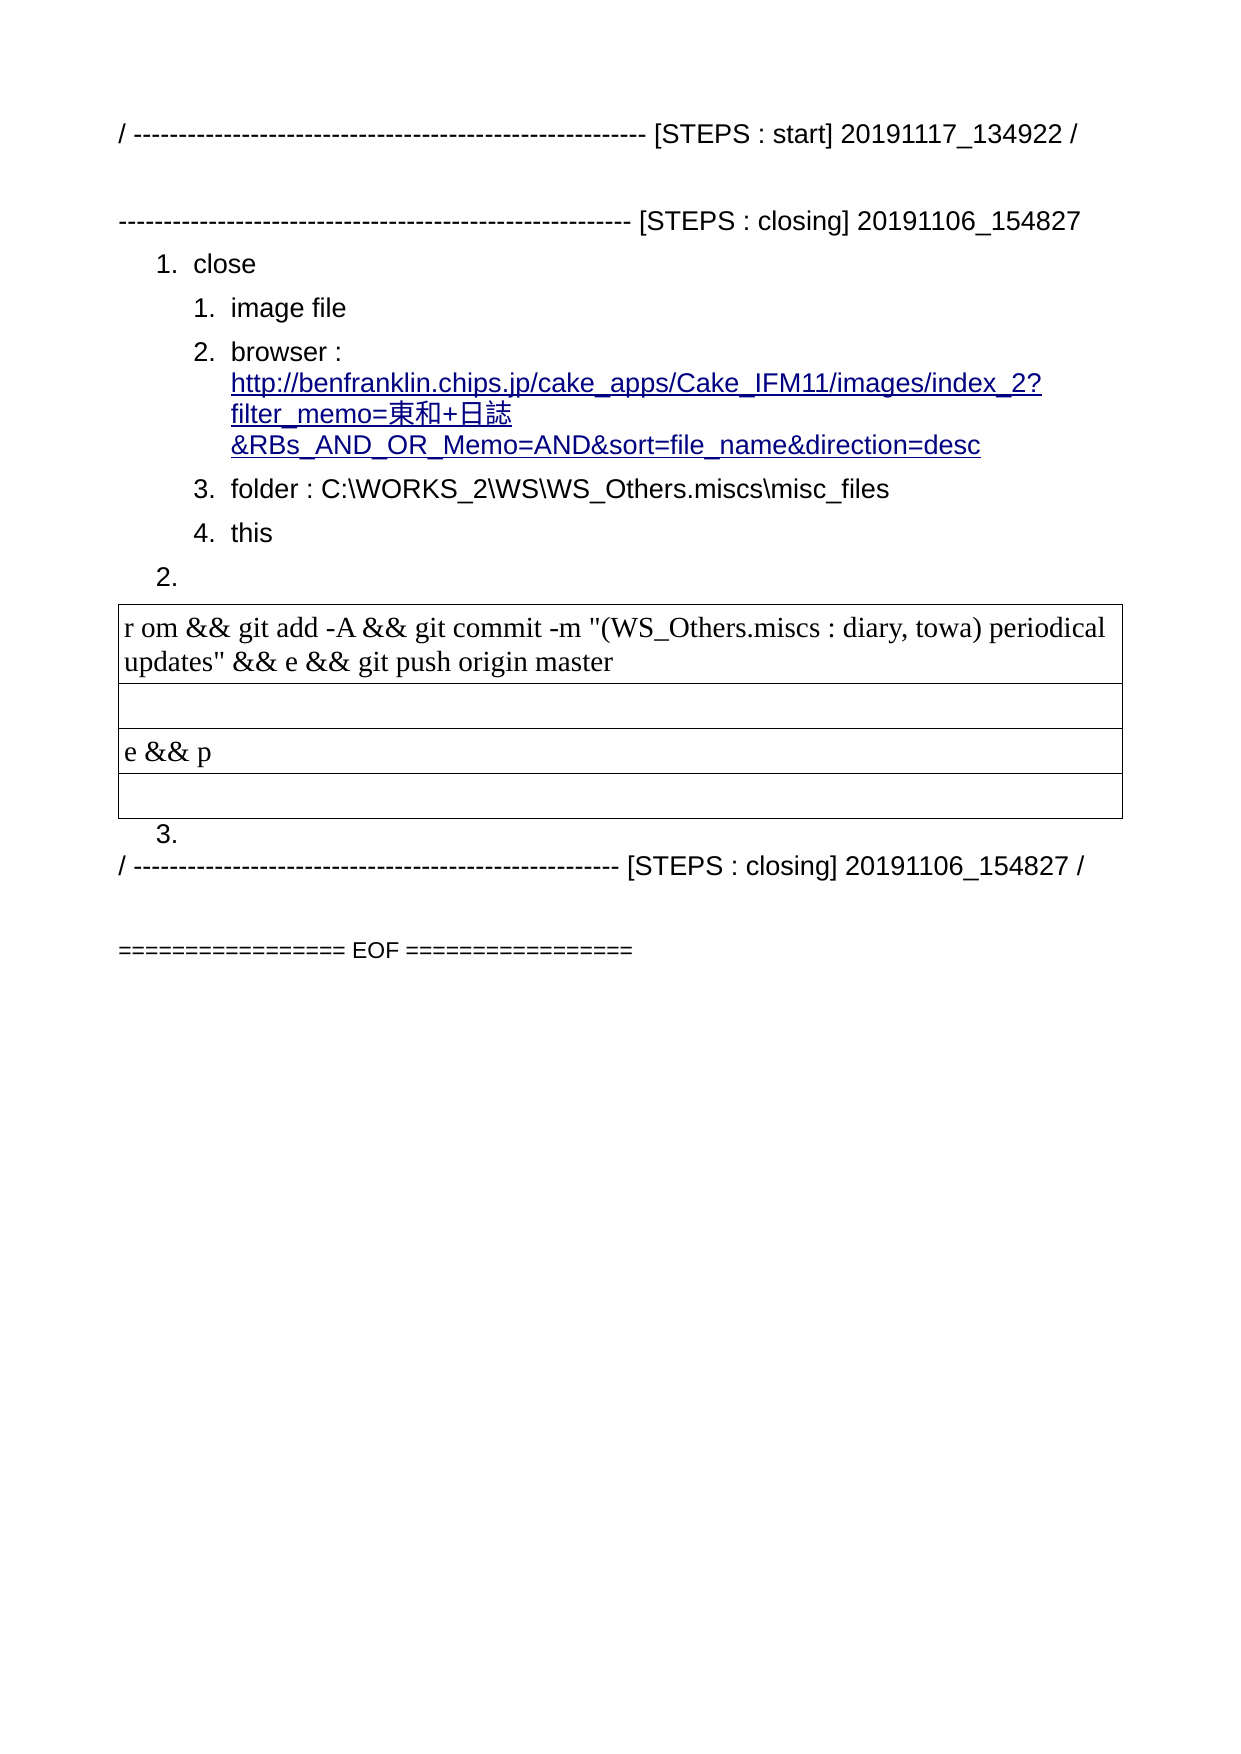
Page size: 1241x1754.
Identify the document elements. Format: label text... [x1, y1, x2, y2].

list image file [193, 292, 1122, 323]
text --------------------------------------------------------- [STEPS : closing] 20191106_154827 [118, 205, 1122, 236]
table_cell [119, 684, 1122, 728]
text / --------------------------------------------------------- [STEPS : start] 20191117_134922 / [118, 118, 1122, 149]
table_header r om && git add -A && git commit -m "(WS_Others.miscs : diary, towa) periodical updates" && e && git push origin master [119, 605, 1122, 683]
table_cell [119, 774, 1122, 818]
table_cell e && p [119, 729, 1122, 773]
text / ------------------------------------------------------ [STEPS : closing] 20191106_154827 / [118, 850, 1122, 881]
list browser : http://benfranklin.chips.jp/cake_apps/Cake_IFM11/images/index_2?filter_memo=東和+日誌&RBs_AND_OR_Memo=AND&sort=file_name&direction=desc [193, 336, 1122, 461]
text ================= EOF ================= [118, 937, 1122, 963]
list this [193, 517, 1122, 548]
list folder : C:\WORKS_2\WS\WS_Others.miscs\misc_files [193, 473, 1122, 504]
list close [156, 248, 1122, 279]
